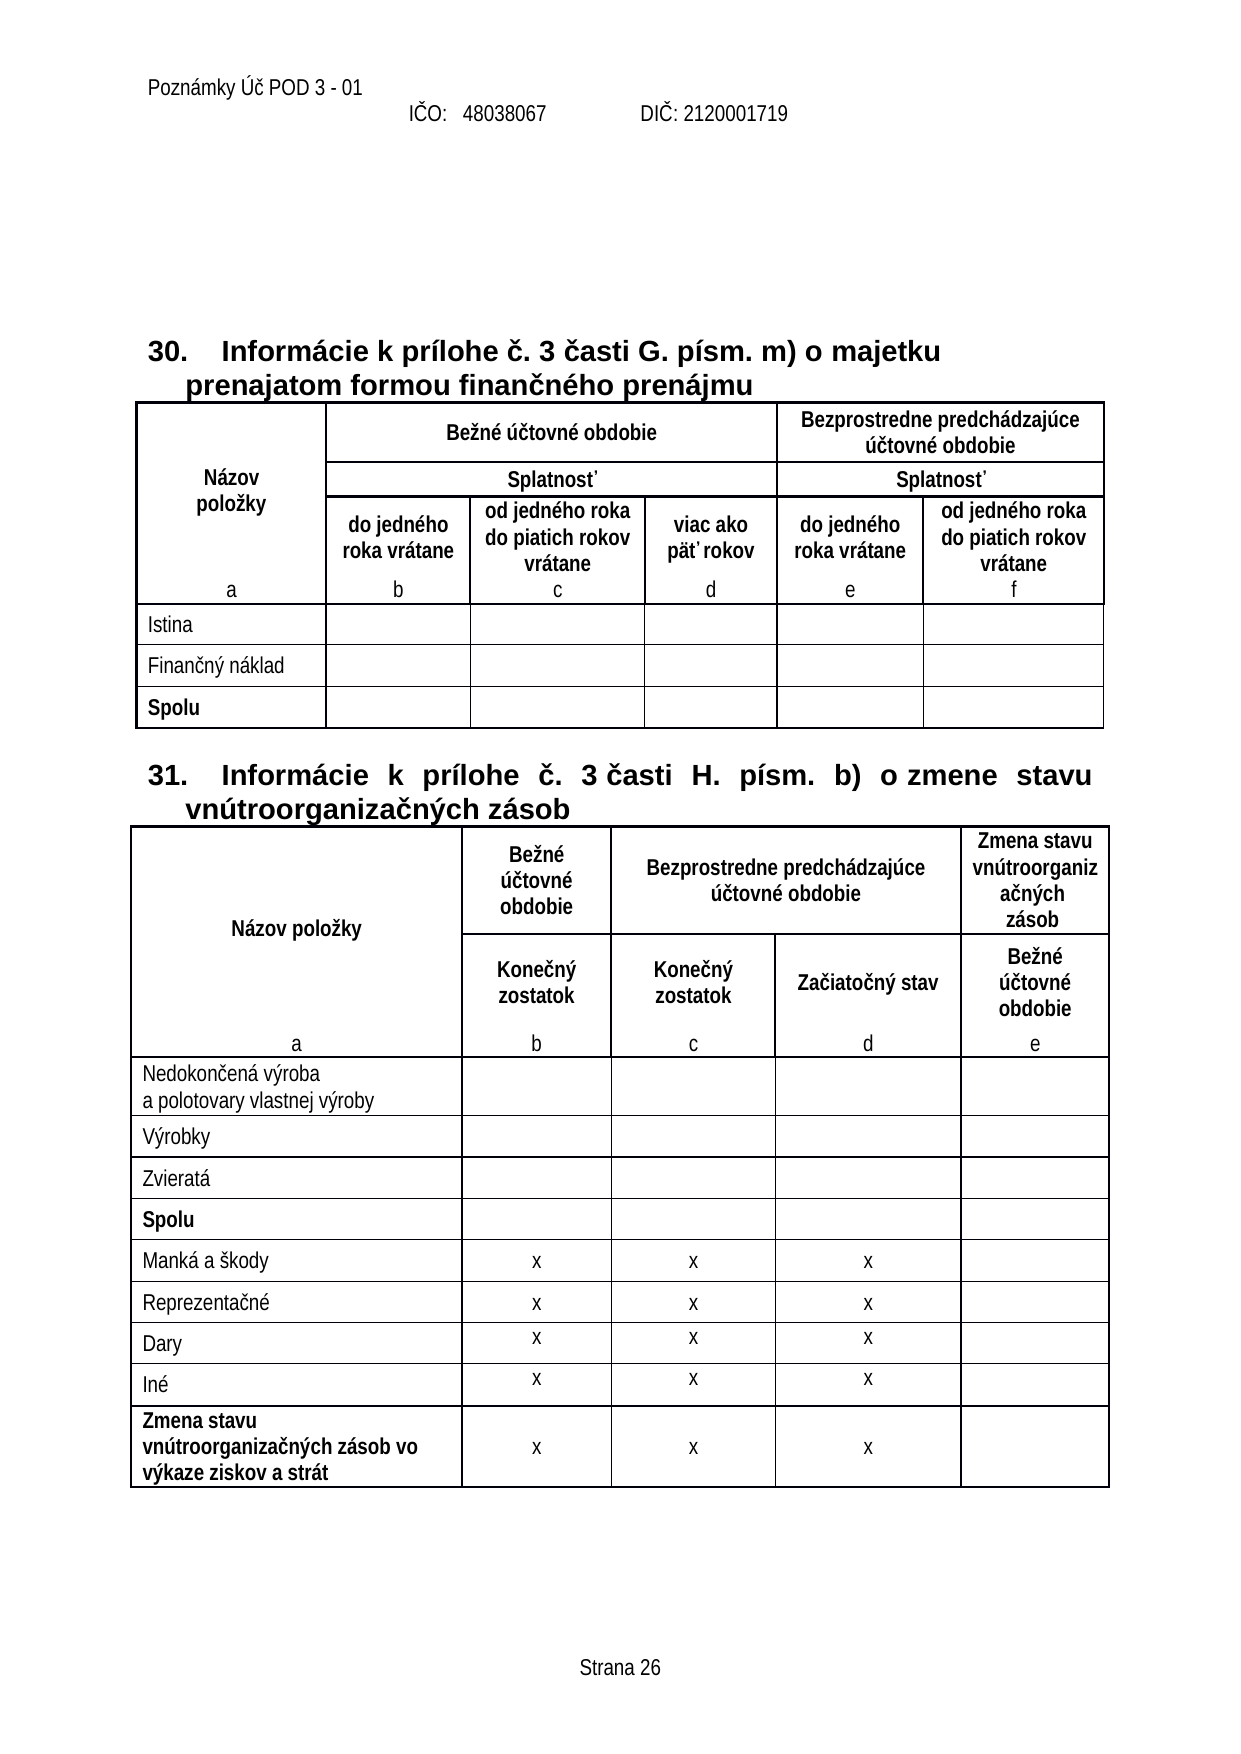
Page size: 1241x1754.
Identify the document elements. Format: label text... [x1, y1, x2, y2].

table_cell a [132, 1030, 461, 1056]
table_header Názov položky [138, 404, 325, 576]
table_cell [471, 687, 644, 727]
table_cell Spolu [132, 1199, 461, 1239]
table_cell x [463, 1407, 611, 1486]
table_cell [962, 1323, 1108, 1363]
table_cell od jedného roka do piatich rokov vrátane [471, 498, 644, 576]
table_cell [776, 1199, 960, 1239]
table_cell [463, 1199, 611, 1239]
table_cell [962, 1240, 1108, 1281]
table_cell [778, 645, 923, 686]
table_cell a [138, 576, 325, 603]
table_cell [327, 687, 470, 727]
table_cell Manká a škody [132, 1240, 461, 1281]
table_cell [962, 1282, 1108, 1322]
table_cell Výrobky [132, 1116, 461, 1156]
table_cell [776, 1058, 960, 1115]
table_cell [645, 645, 776, 686]
table_cell [471, 645, 644, 686]
table_cell Reprezentačné [132, 1282, 461, 1322]
table_cell Splatnosť [327, 463, 776, 495]
table_cell x [776, 1364, 960, 1404]
table_cell d [646, 576, 776, 603]
table_cell [471, 605, 644, 644]
table_cell Istina [138, 605, 325, 644]
table_cell Iné [132, 1364, 461, 1404]
table_cell Začiatočný stav [776, 935, 960, 1030]
table_header Bezprostredne predchádzajúce účtovné obdobie [612, 828, 960, 933]
table_cell Spolu [138, 687, 325, 727]
table_cell [962, 1116, 1108, 1156]
table_cell [463, 1116, 611, 1156]
table_header Bezprostredne predchádzajúce účtovné obdobie [778, 404, 1103, 461]
table_cell [645, 605, 776, 644]
table_cell x [612, 1282, 775, 1322]
table_cell [327, 605, 470, 644]
table_cell x [463, 1323, 611, 1363]
table_cell [612, 1116, 775, 1156]
table_header Bežné účtovné obdobie [327, 404, 776, 461]
table_cell [778, 687, 923, 727]
table_cell f [924, 576, 1103, 603]
title Informácie k prílohe č. 3 časti G. písm. m) o majetku prenajatom formou finančného prenájmu [148, 334, 1092, 401]
table_cell [962, 1407, 1108, 1486]
table_cell x [612, 1407, 775, 1486]
table_cell [924, 645, 1103, 686]
table_cell do jedného roka vrátane [778, 498, 922, 576]
table_cell e [962, 1030, 1108, 1056]
table_header Zmena stavu vnútroorganizačných zásob [962, 828, 1108, 933]
table_cell b [327, 576, 469, 603]
table_cell Dary [132, 1323, 461, 1363]
table_cell Splatnosť [778, 463, 1103, 495]
table_cell Nedokončená výroba a polotovary vlastnej výroby [132, 1058, 461, 1115]
table_cell Bežné účtovné obdobie [962, 935, 1108, 1030]
table_cell Zmena stavu vnútroorganizačných zásob vo výkaze ziskov a strát [132, 1407, 461, 1486]
table_cell c [471, 576, 644, 603]
table_cell [962, 1364, 1108, 1404]
table_cell x [776, 1240, 960, 1281]
table_cell [612, 1058, 775, 1115]
table_cell d [776, 1030, 960, 1056]
table_cell [612, 1199, 775, 1239]
table_cell x [463, 1364, 611, 1404]
table_cell x [776, 1323, 960, 1363]
table_cell [924, 687, 1103, 727]
title Informácie k prílohe č. 3 časti H. písm. b) o zmene stavu vnútroorganizačných zásob [148, 758, 1092, 825]
table_cell x [612, 1240, 775, 1281]
table_cell [645, 687, 776, 727]
table_cell [776, 1116, 960, 1156]
table_cell Zvieratá [132, 1158, 461, 1198]
table_cell [924, 605, 1103, 644]
table_cell viac ako päť rokov [646, 498, 776, 576]
table_cell do jedného roka vrátane [327, 498, 469, 576]
table_cell [612, 1158, 775, 1198]
table_cell x [776, 1282, 960, 1322]
table_cell c [612, 1030, 774, 1056]
table_cell [962, 1158, 1108, 1198]
table_cell Konečný zostatok [463, 935, 610, 1030]
table_cell [778, 605, 923, 644]
table_cell e [778, 576, 922, 603]
table_cell od jedného roka do piatich rokov vrátane [924, 498, 1103, 576]
table_cell [463, 1158, 611, 1198]
table_cell [776, 1158, 960, 1198]
table_cell x [612, 1364, 775, 1404]
table_header Názov položky [132, 828, 461, 1030]
table_cell x [776, 1407, 960, 1486]
table_cell Finančný náklad [138, 645, 325, 686]
table_cell x [463, 1240, 611, 1281]
table_cell Konečný zostatok [612, 935, 774, 1030]
table_header Bežné účtovné obdobie [463, 828, 610, 933]
table_cell [327, 645, 470, 686]
table_cell x [612, 1323, 775, 1363]
table_cell [962, 1199, 1108, 1239]
table_cell b [463, 1030, 610, 1056]
table_cell [962, 1058, 1108, 1115]
table_cell x [463, 1282, 611, 1322]
table_cell [463, 1058, 611, 1115]
